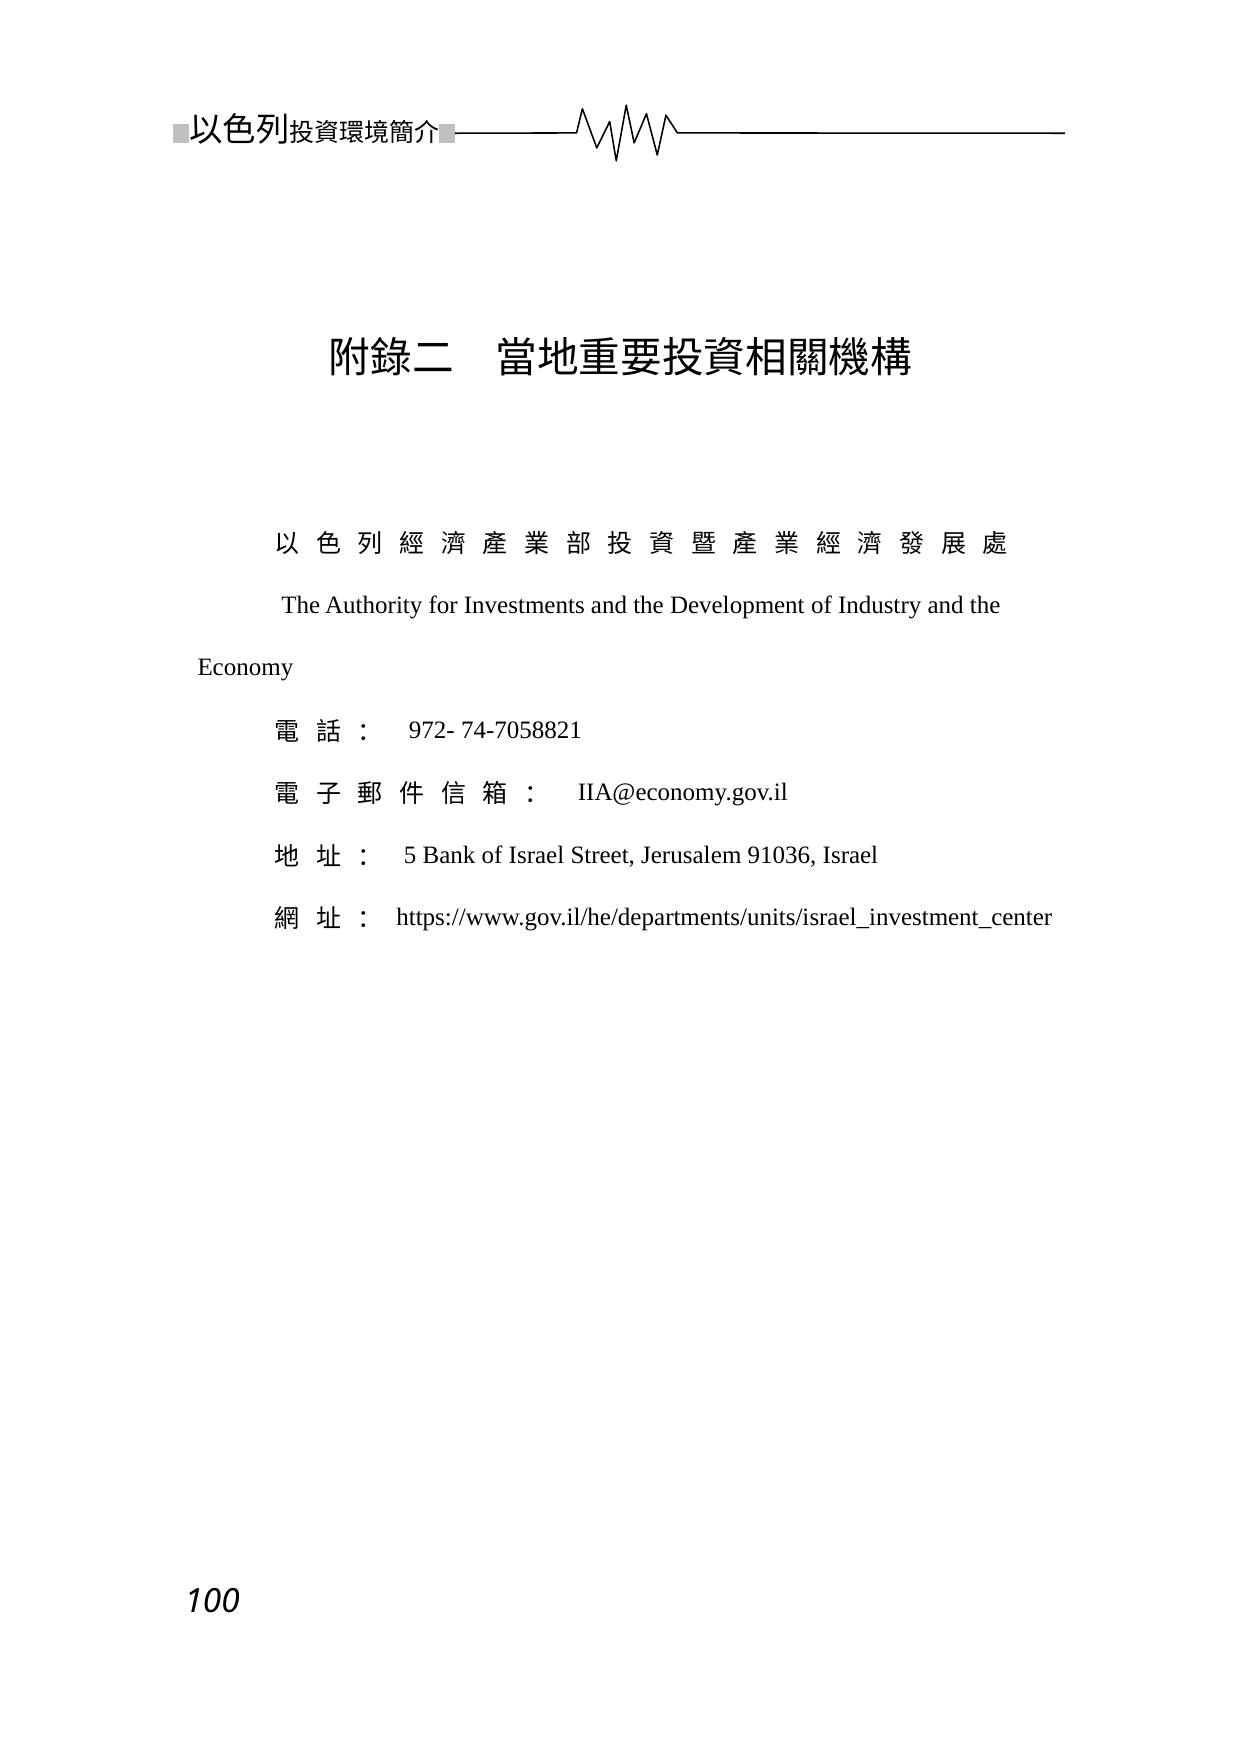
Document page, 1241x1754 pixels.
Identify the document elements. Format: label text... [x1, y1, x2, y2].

text 電話：972- 74-7058821 [183, 688, 1058, 750]
text 以色列經濟產業部投資暨產業經濟發展處 [183, 500, 1058, 563]
text 附錄二 當地重要投資相關機構 [183, 313, 1058, 375]
text The Authority for Investments and the Development of Industry and the Economy [183, 563, 1058, 688]
text 電子郵件信箱：IIA@economy.gov.il [183, 750, 1058, 813]
text 地址：5 Bank of Israel Street, Jerusalem 91036, Israel [183, 813, 1058, 875]
text 網址：https://www.gov.il/he/departments/units/israel_investment_center [183, 875, 1058, 938]
